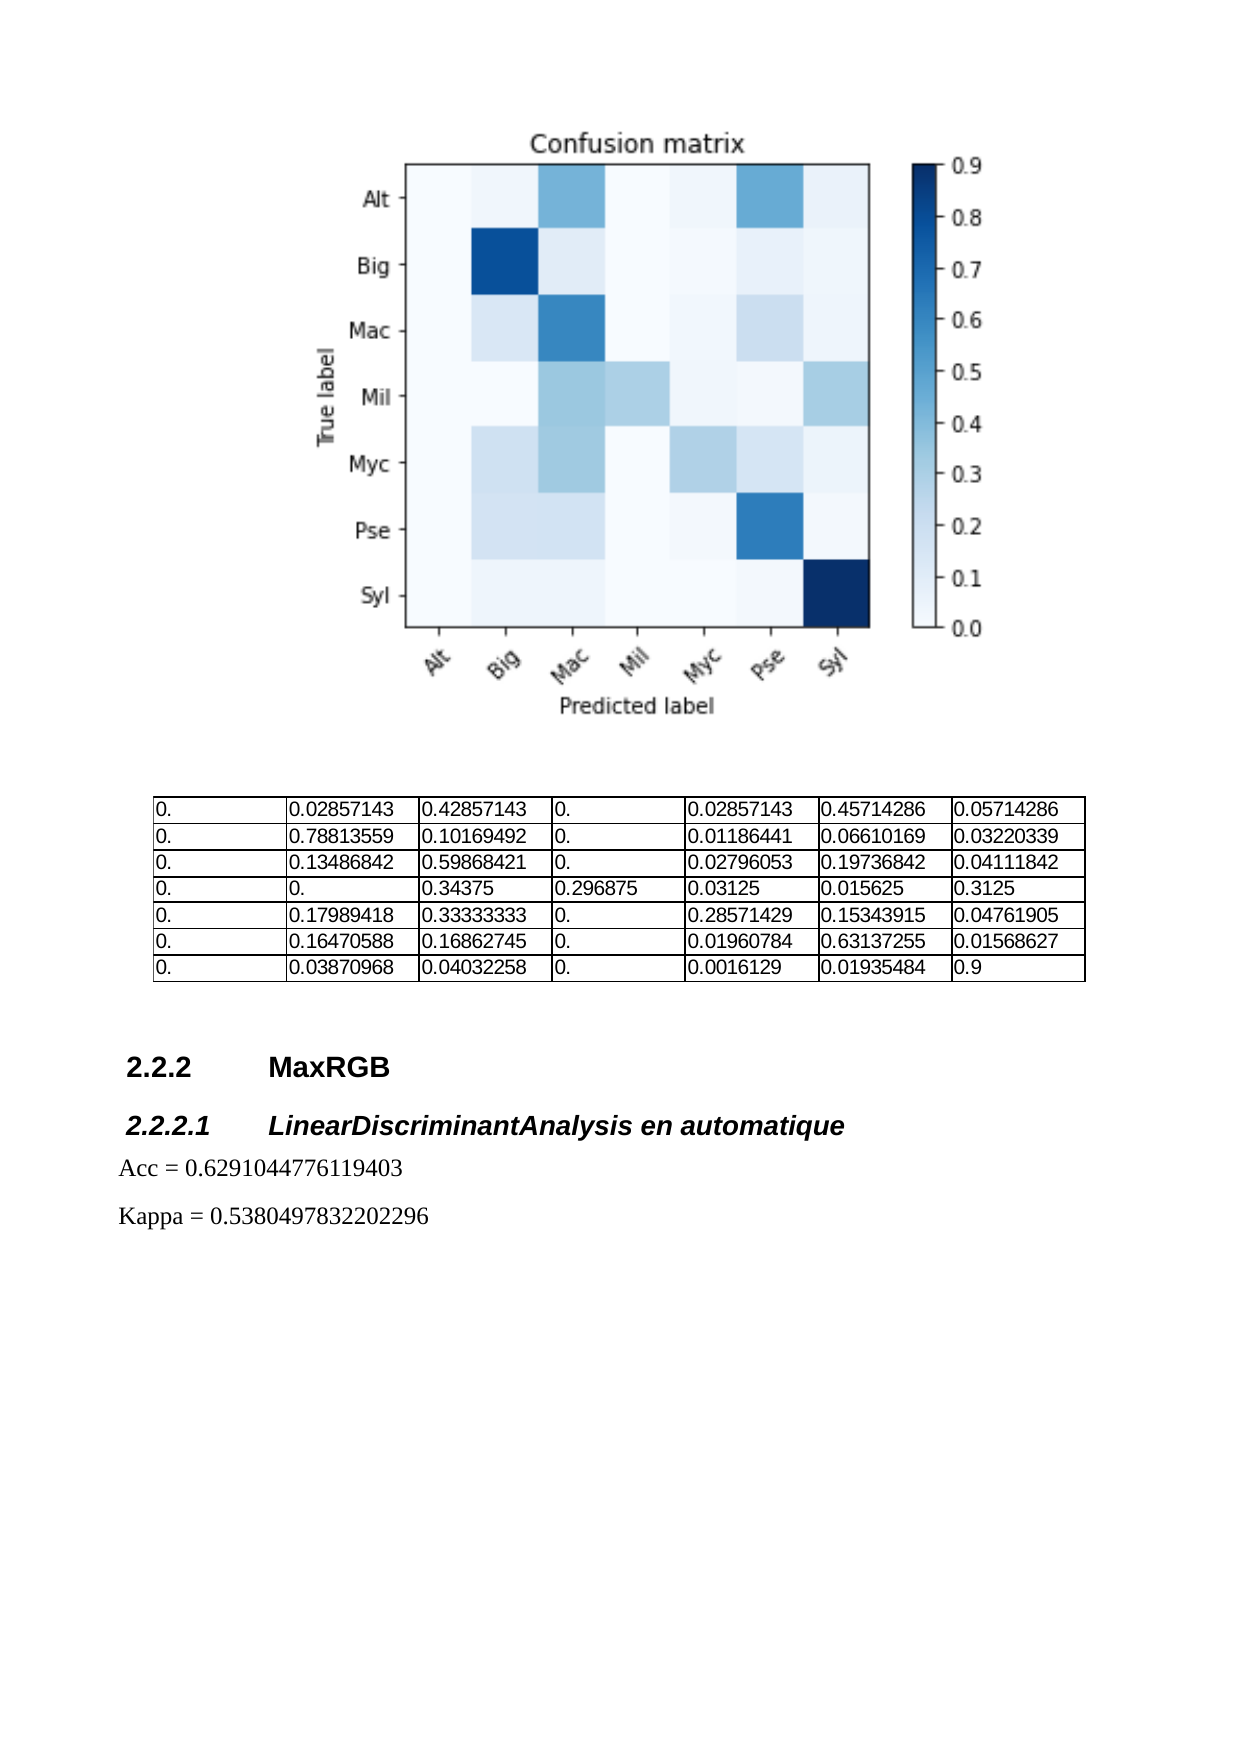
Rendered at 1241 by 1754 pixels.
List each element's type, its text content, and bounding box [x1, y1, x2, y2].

subtitle MaxRGB [118, 1050, 1122, 1084]
text Acc = 0.6291044776119403 [118, 1153, 1122, 1182]
text Kappa = 0.5380497832202296 [118, 1201, 1122, 1229]
subtitle LinearDiscriminantAnalysis en automatique [118, 1109, 1122, 1141]
picture [305, 118, 998, 731]
